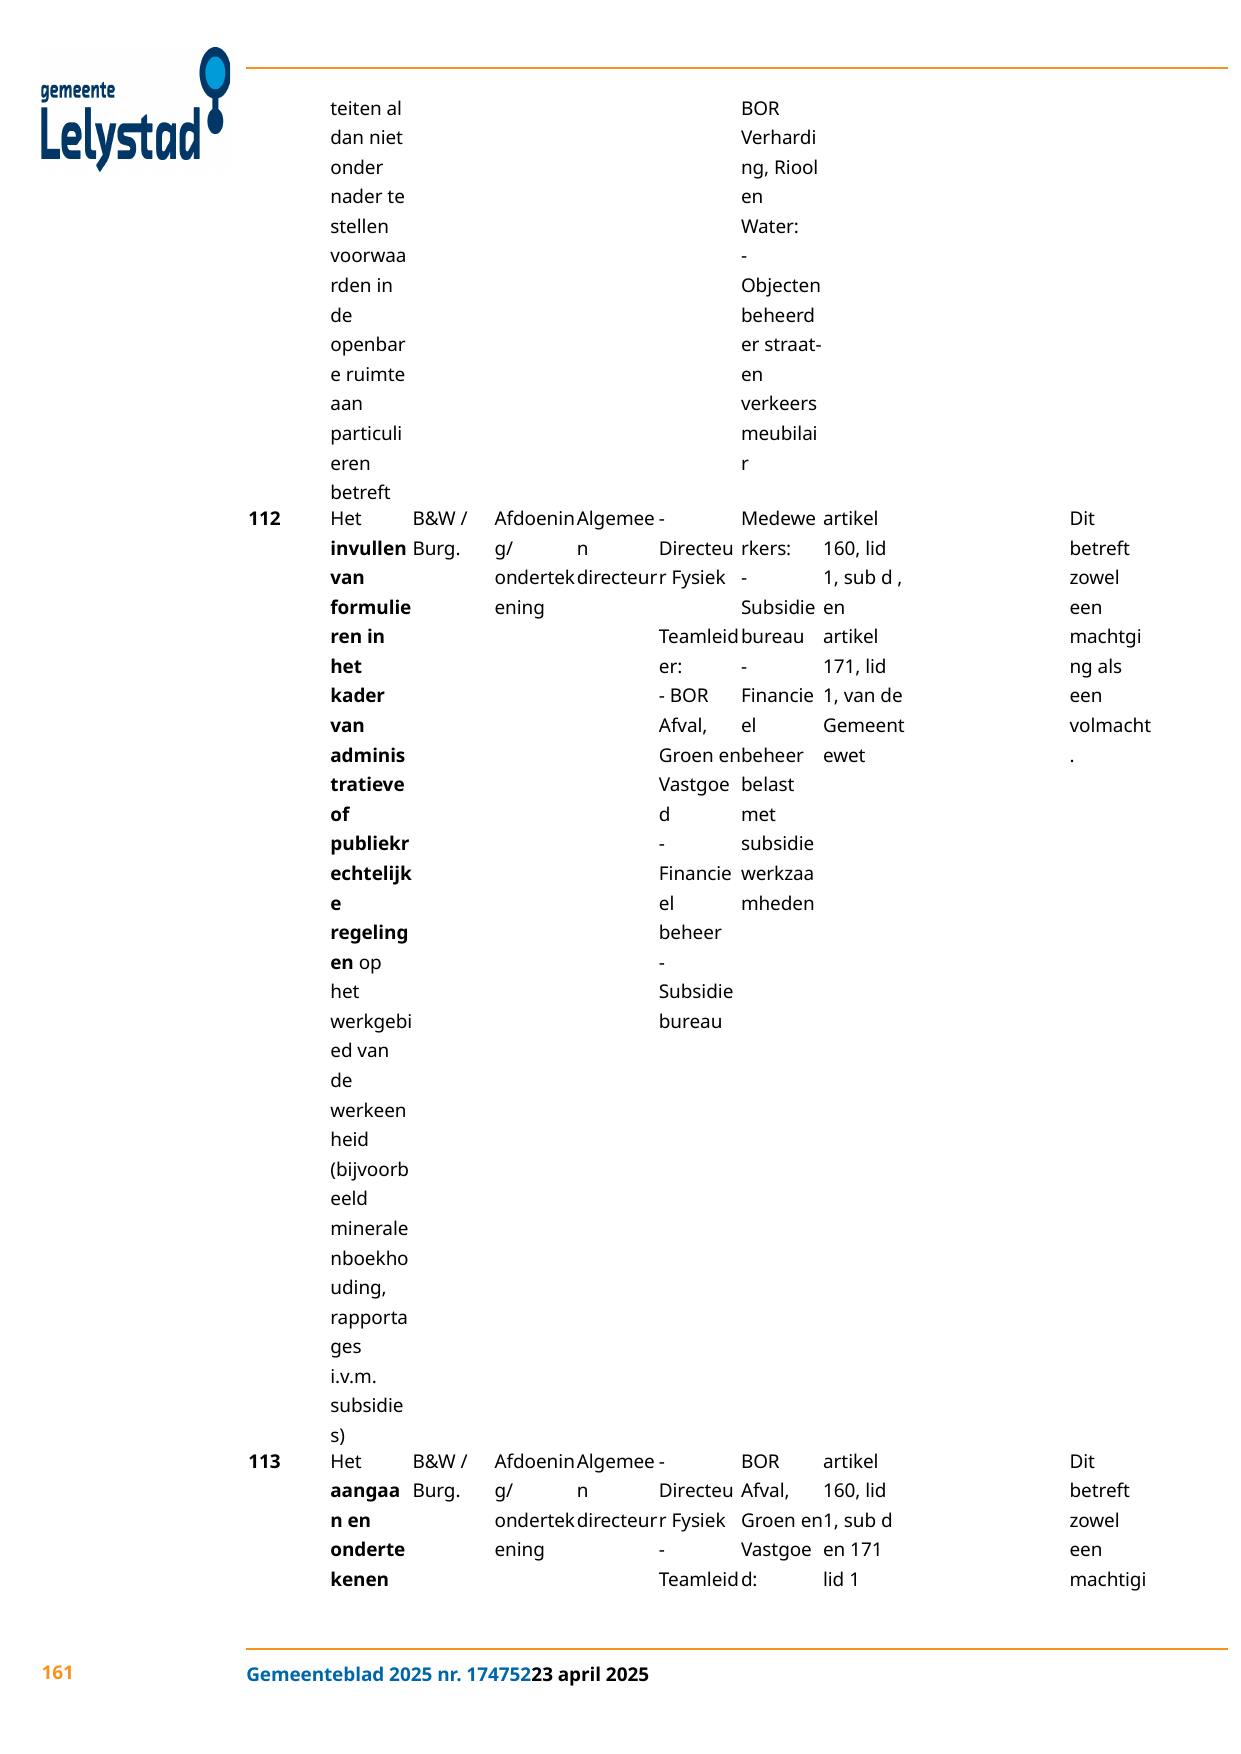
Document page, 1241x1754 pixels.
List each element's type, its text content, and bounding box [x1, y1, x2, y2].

table_cell artikel 160, lid 1, sub d en 171 lid 1 [823, 1448, 905, 1592]
table_cell [659, 95, 741, 505]
table_cell Algemeen directeur [577, 505, 659, 1448]
table_cell Het invullen van formulieren in het kader van administratieve of publiekrechtelijke regelingen op het werkgebied van de werkeenheid (bijvoorbeeld mineralenboekhouding, rapportages i.v.m. subsidies) [330, 505, 412, 1448]
table_cell 112 [248, 505, 330, 1448]
table_cell [248, 95, 330, 505]
table_cell BOR Verharding, Riool en Water: - Objectenbeheerder straat- en verkeersmeubilair [741, 95, 823, 505]
table_cell Dit betreft zowel een machtging als een volmacht. [1069, 505, 1152, 1448]
table_cell Dit betreft zowel een machtigi [1069, 1448, 1152, 1592]
table_cell teiten al dan niet onder nader te stellen voorwaarden in de openbare ruimte aan particulieren betreft [330, 95, 412, 505]
table_cell [905, 1448, 987, 1592]
table_cell Algemeen directeur [577, 1448, 659, 1592]
table_cell Afdoening/ondertekening [494, 1448, 577, 1592]
table_cell BOR Afval, Groen en Vastgoed: [741, 1448, 823, 1592]
table_cell [987, 1448, 1069, 1592]
table_cell B&W / Burg. [412, 1448, 494, 1592]
table_cell [987, 95, 1069, 505]
table_cell artikel 160, lid 1, sub d , en artikel 171, lid 1, van de Gemeentewet [823, 505, 905, 1448]
table_cell [905, 505, 987, 1448]
table_cell [1069, 95, 1152, 505]
table_cell 113 [248, 1448, 330, 1592]
table_cell B&W / Burg. [412, 505, 494, 1448]
table_cell [905, 95, 987, 505]
table_cell Afdoening/ondertekening [494, 505, 577, 1448]
table_cell [577, 95, 659, 505]
table_cell Medewerkers: - Subsidiebureau - Financieel beheer belast met subsidiewerkzaamheden [741, 505, 823, 1448]
table_cell [494, 95, 577, 505]
table_cell Het aangaan en ondertekenen [330, 1448, 412, 1592]
table_cell [412, 95, 494, 505]
table_cell [987, 505, 1069, 1448]
table_cell - Directeur Fysiek Teamleider: - BOR Afval, Groen en Vastgoed - Financieel beheer - Subsidiebureau [659, 505, 741, 1448]
table_cell [823, 95, 905, 505]
table_cell - Directeur Fysiek - Teamleid [659, 1448, 741, 1592]
picture [41, 47, 231, 172]
